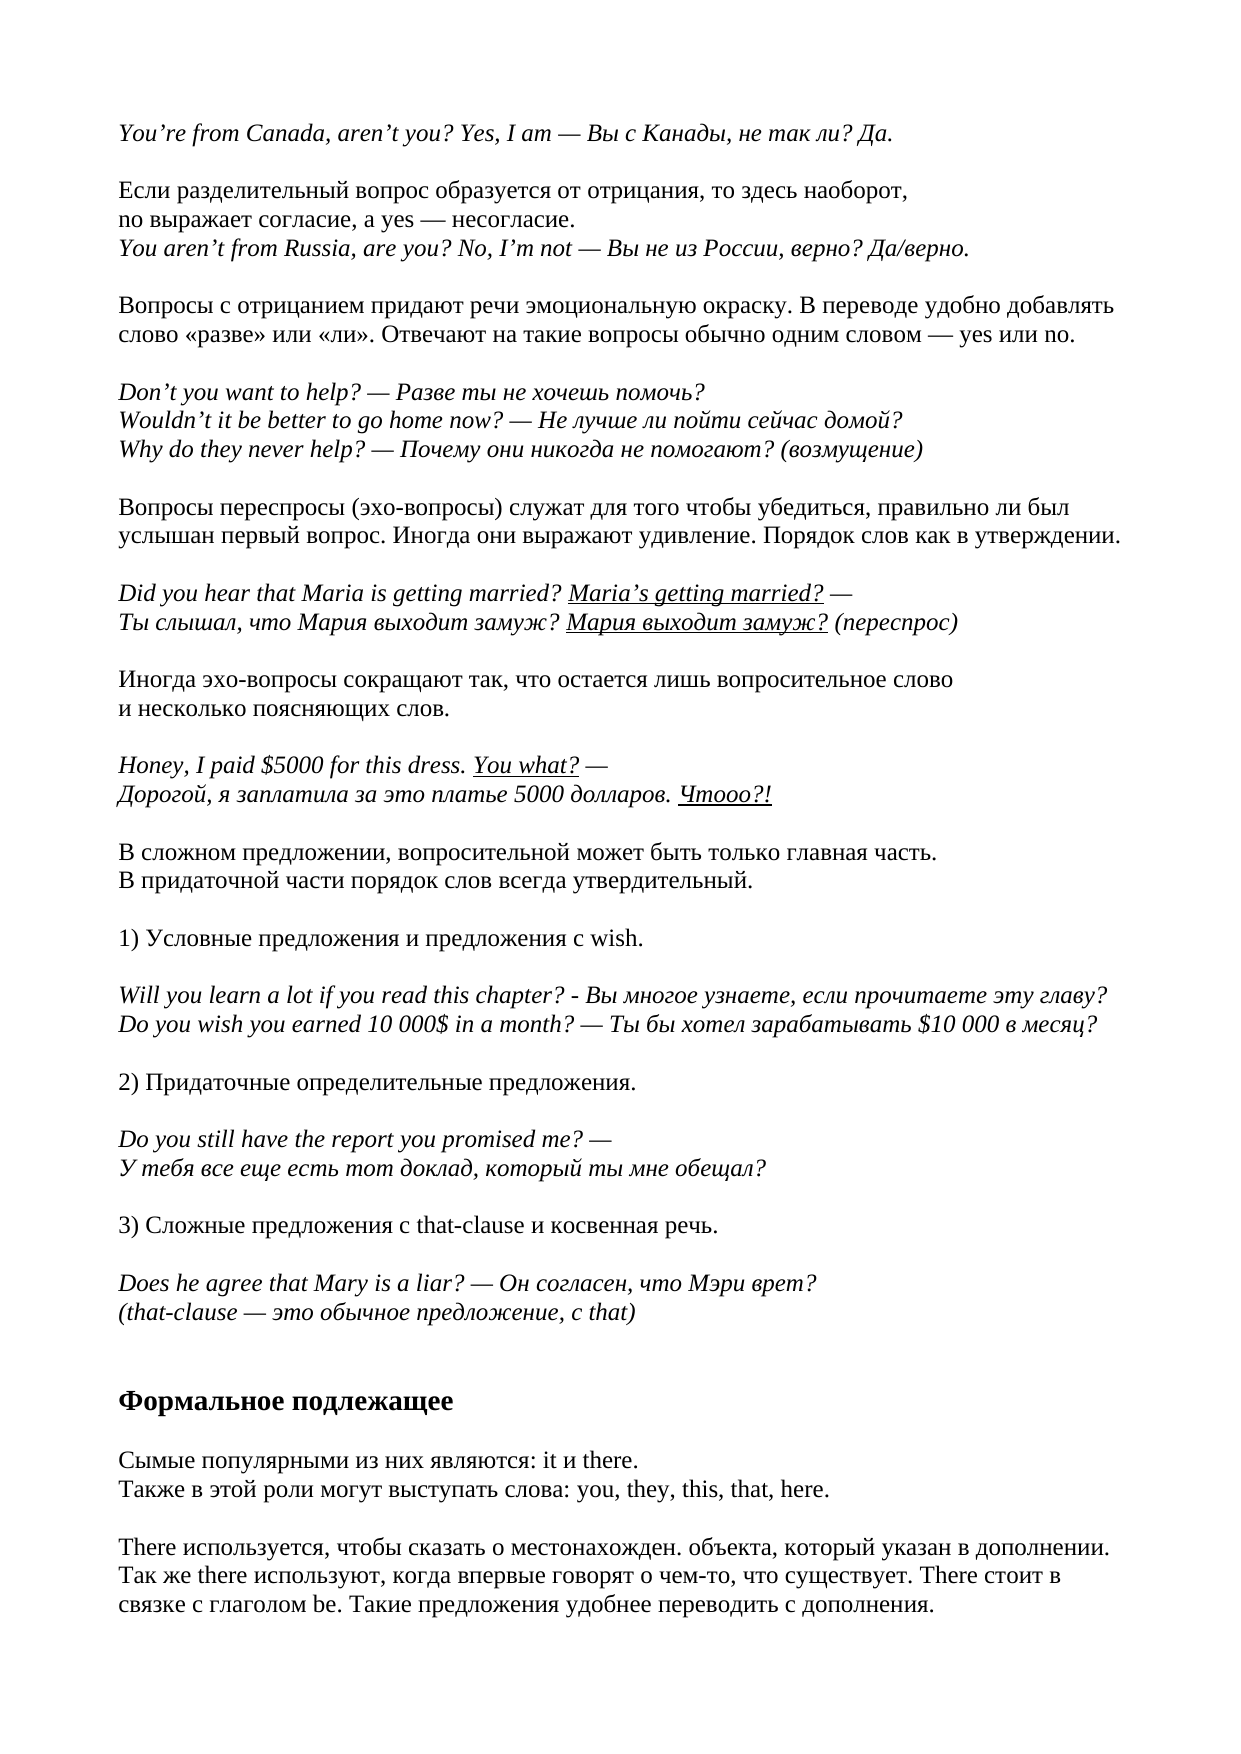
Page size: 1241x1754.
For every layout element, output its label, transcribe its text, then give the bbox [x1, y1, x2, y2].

text Также в этой роли могут выступать слова: you, they, this, that, here. [118, 1474, 1122, 1503]
text Do you still have the report you promised me? — [118, 1124, 1122, 1153]
text Don’t you want to help? — Разве ты не хочешь помочь? [118, 377, 1122, 406]
text Если разделительный вопрос образуется от отрицания, то здесь наоборот, [118, 176, 1122, 204]
text no выражает согласие, а yes — несогласие. [118, 204, 1122, 233]
text Дорогой, я заплатила за это платье 5000 долларов. Чтооо?! [118, 779, 1122, 808]
text У тебя все еще есть тот доклад, который ты мне обещал? [118, 1153, 1122, 1182]
text Will you learn a lot if you read this chapter? - Вы многое узнаете, если прочитаете эту главу? [118, 981, 1122, 1009]
text (that-clause — это обычное предложение, с that) [118, 1297, 1122, 1326]
text 2) Придаточные определительные предложения. [118, 1067, 1122, 1096]
text Сымые популярными из них являются: it и there. [118, 1445, 1122, 1474]
text Why do they never help? — Почему они никогда не помогают? (возмущение) [118, 434, 1122, 463]
text Ты слышал, что Мария выходит замуж? Мария выходит замуж? (переспрос) [118, 607, 1122, 636]
text 1) Условные предложения и предложения с wish. [118, 923, 1122, 952]
text Вопросы переспросы (эхо-вопросы) служат для того чтобы убедиться, правильно ли был услышан первый вопрос. Иногда они выражают удивление. Порядок слов как в утверждении. [118, 492, 1122, 549]
text Honey, I paid $5000 for this dress. You what? — [118, 751, 1122, 779]
text Wouldn’t it be better to go home now? — Не лучше ли пойти сейчас домой? [118, 406, 1122, 434]
text Did you hear that Maria is getting married? Maria’s getting married? — [118, 578, 1122, 607]
text Иногда эхо-вопросы сокращают так, что остается лишь вопросительное слово [118, 664, 1122, 693]
text Вопросы с отрицанием придают речи эмоциональную окраску. В переводе удобно добавлять слово «разве» или «ли». Отвечают на такие вопросы обычно одним словом — yes или no. [118, 291, 1122, 348]
text В придаточной части порядок слов всегда утвердительный. [118, 866, 1122, 894]
text Does he agree that Mary is a liar? — Он согласен, что Мэри врет? [118, 1268, 1122, 1297]
text You’re from Canada, aren’t you? Yes, I am — Вы с Канады, не так ли? Да. [118, 118, 1122, 147]
text There используется, чтобы сказать о местонахожден. объекта, который указан в дополнении. Так же there используют, когда впервые говорят о чем-то, что существует. There стоит в связке с глаголом be. Такие предложения удобнее переводить с дополнения. [118, 1532, 1122, 1618]
text Do you wish you earned 10 000$ in a month? — Ты бы хотел зарабатывать $10 000 в месяц? [118, 1009, 1122, 1038]
text You aren’t from Russia, are you? No, I’m not — Вы не из России, верно? Да/верно. [118, 233, 1122, 262]
text и несколько поясняющих слов. [118, 693, 1122, 722]
text 3) Сложные предложения с that-clause и косвенная речь. [118, 1211, 1122, 1239]
text В сложном предложении, вопросительной может быть только главная часть. [118, 837, 1122, 866]
text Формальное подлежащее [118, 1383, 1122, 1417]
